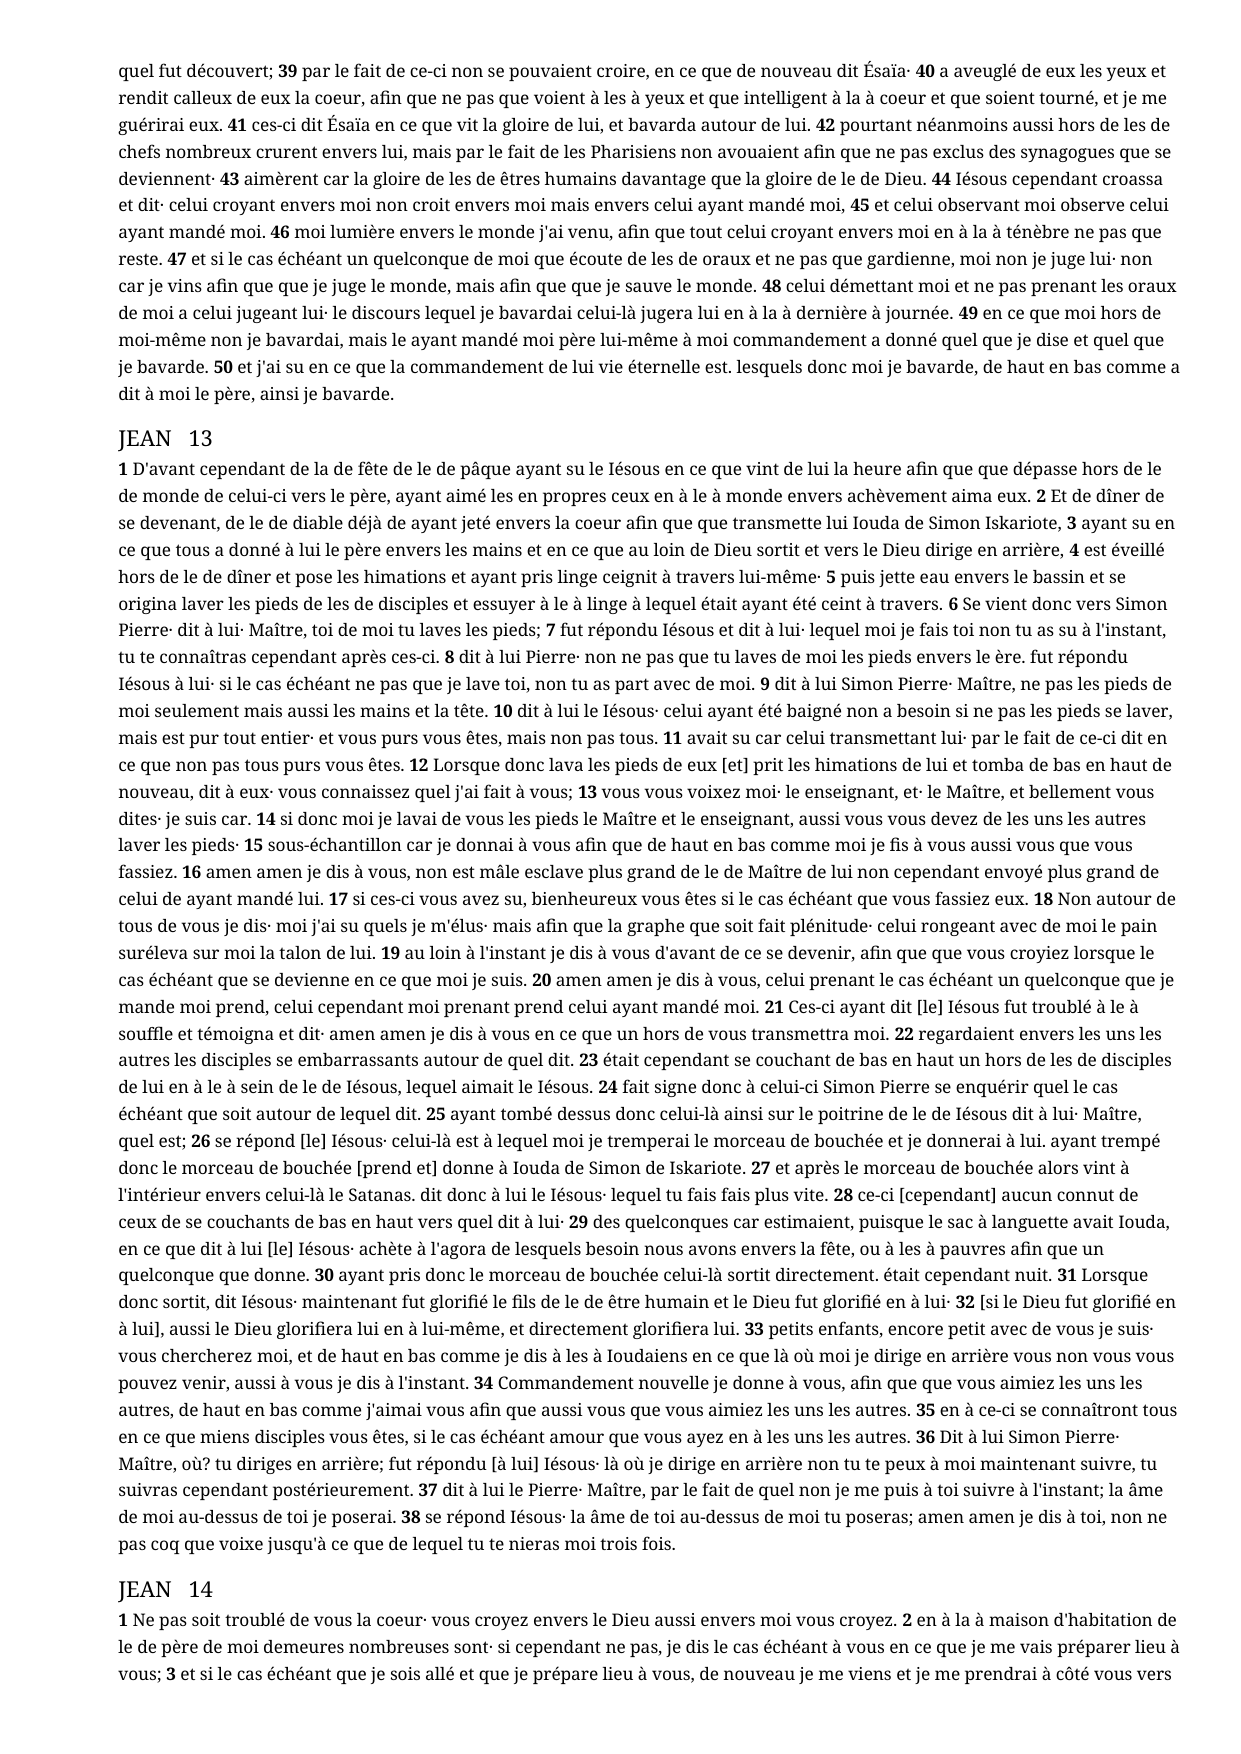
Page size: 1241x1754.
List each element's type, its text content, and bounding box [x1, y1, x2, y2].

text JEAN 13 [118, 423, 1181, 453]
text 1 D'avant cependant de la de fête de le de pâque ayant su le Iésous en ce que vint de lui la heure afin que que dépasse hors de le de monde de celui-ci vers le père, ayant aimé les en propres ceux en à le à monde envers achèvement aima eux. 2 Et de dîner de se devenant, de le de diable déjà de ayant jeté envers la coeur afin que que transmette lui Iouda de Simon Iskariote, 3 ayant su en ce que tous a donné à lui le père envers les mains et en ce que au loin de Dieu sortit et vers le Dieu dirige en arrière, 4 est éveillé hors de le de dîner et pose les himations et ayant pris linge ceignit à travers lui-même· 5 puis jette eau envers le bassin et se origina laver les pieds de les de disciples et essuyer à le à linge à lequel était ayant été ceint à travers. 6 Se vient donc vers Simon Pierre· dit à lui· Maître, toi de moi tu laves les pieds; 7 fut répondu Iésous et dit à lui· lequel moi je fais toi non tu as su à l'instant, tu te connaîtras cependant après ces-ci. 8 dit à lui Pierre· non ne pas que tu laves de moi les pieds envers le ère. fut répondu Iésous à lui· si le cas échéant ne pas que je lave toi, non tu as part avec de moi. 9 dit à lui Simon Pierre· Maître, ne pas les pieds de moi seulement mais aussi les mains et la tête. 10 dit à lui le Iésous· celui ayant été baigné non a besoin si ne pas les pieds se laver, mais est pur tout entier· et vous purs vous êtes, mais non pas tous. 11 avait su car celui transmettant lui· par le fait de ce-ci dit en ce que non pas tous purs vous êtes. 12 Lorsque donc lava les pieds de eux [et] prit les himations de lui et tomba de bas en haut de nouveau, dit à eux· vous connaissez quel j'ai fait à vous; 13 vous vous voixez moi· le enseignant, et· le Maître, et bellement vous dites· je suis car. 14 si donc moi je lavai de vous les pieds le Maître et le enseignant, aussi vous vous devez de les uns les autres laver les pieds· 15 sous-échantillon car je donnai à vous afin que de haut en bas comme moi je fis à vous aussi vous que vous fassiez. 16 amen amen je dis à vous, non est mâle esclave plus grand de le de Maître de lui non cependant envoyé plus grand de celui de ayant mandé lui. 17 si ces-ci vous avez su, bienheureux vous êtes si le cas échéant que vous fassiez eux. 18 Non autour de tous de vous je dis· moi j'ai su quels je m'élus· mais afin que la graphe que soit fait plénitude· celui rongeant avec de moi le pain suréleva sur moi la talon de lui. 19 au loin à l'instant je dis à vous d'avant de ce se devenir, afin que que vous croyiez lorsque le cas échéant que se devienne en ce que moi je suis. 20 amen amen je dis à vous, celui prenant le cas échéant un quelconque que je mande moi prend, celui cependant moi prenant prend celui ayant mandé moi. 21 Ces-ci ayant dit [le] Iésous fut troublé à le à souffle et témoigna et dit· amen amen je dis à vous en ce que un hors de vous transmettra moi. 22 regardaient envers les uns les autres les disciples se embarrassants autour de quel dit. 23 était cependant se couchant de bas en haut un hors de les de disciples de lui en à le à sein de le de Iésous, lequel aimait le Iésous. 24 fait signe donc à celui-ci Simon Pierre se enquérir quel le cas échéant que soit autour de lequel dit. 25 ayant tombé dessus donc celui-là ainsi sur le poitrine de le de Iésous dit à lui· Maître, quel est; 26 se répond [le] Iésous· celui-là est à lequel moi je tremperai le morceau de bouchée et je donnerai à lui. ayant trempé donc le morceau de bouchée [prend et] donne à Iouda de Simon de Iskariote. 27 et après le morceau de bouchée alors vint à l'intérieur envers celui-là le Satanas. dit donc à lui le Iésous· lequel tu fais fais plus vite. 28 ce-ci [cependant] aucun connut de ceux de se couchants de bas en haut vers quel dit à lui· 29 des quelconques car estimaient, puisque le sac à languette avait Iouda, en ce que dit à lui [le] Iésous· achète à l'agora de lesquels besoin nous avons envers la fête, ou à les à pauvres afin que un quelconque que donne. 30 ayant pris donc le morceau de bouchée celui-là sortit directement. était cependant nuit. 31 Lorsque donc sortit, dit Iésous· maintenant fut glorifié le fils de le de être humain et le Dieu fut glorifié en à lui· 32 [si le Dieu fut glorifié en à lui], aussi le Dieu glorifiera lui en à lui-même, et directement glorifiera lui. 33 petits enfants, encore petit avec de vous je suis· vous chercherez moi, et de haut en bas comme je dis à les à Ioudaiens en ce que là où moi je dirige en arrière vous non vous vous pouvez venir, aussi à vous je dis à l'instant. 34 Commandement nouvelle je donne à vous, afin que que vous aimiez les uns les autres, de haut en bas comme j'aimai vous afin que aussi vous que vous aimiez les uns les autres. 35 en à ce-ci se connaîtront tous en ce que miens disciples vous êtes, si le cas échéant amour que vous ayez en à les uns les autres. 36 Dit à lui Simon Pierre· Maître, où? tu diriges en arrière; fut répondu [à lui] Iésous· là où je dirige en arrière non tu te peux à moi maintenant suivre, tu suivras cependant postérieurement. 37 dit à lui le Pierre· Maître, par le fait de quel non je me puis à toi suivre à l'instant; la âme de moi au-dessus de toi je poserai. 38 se répond Iésous· la âme de toi au-dessus de moi tu poseras; amen amen je dis à toi, non ne pas coq que voixe jusqu'à ce que de lequel tu te nieras moi trois fois. [118, 457, 1181, 1556]
text 1 Ne pas soit troublé de vous la coeur· vous croyez envers le Dieu aussi envers moi vous croyez. 2 en à la à maison d'habitation de le de père de moi demeures nombreuses sont· si cependant ne pas, je dis le cas échéant à vous en ce que je me vais préparer lieu à vous; 3 et si le cas échéant que je sois allé et que je prépare lieu à vous, de nouveau je me viens et je me prendrai à côté vous vers [118, 1608, 1181, 1685]
text quel fut découvert; 39 par le fait de ce-ci non se pouvaient croire, en ce que de nouveau dit Ésaïa· 40 a aveuglé de eux les yeux et rendit calleux de eux la coeur, afin que ne pas que voient à les à yeux et que intelligent à la à coeur et que soient tourné, et je me guérirai eux. 41 ces-ci dit Ésaïa en ce que vit la gloire de lui, et bavarda autour de lui. 42 pourtant néanmoins aussi hors de les de chefs nombreux crurent envers lui, mais par le fait de les Pharisiens non avouaient afin que ne pas exclus des synagogues que se deviennent· 43 aimèrent car la gloire de les de êtres humains davantage que la gloire de le de Dieu. 44 Iésous cependant croassa et dit· celui croyant envers moi non croit envers moi mais envers celui ayant mandé moi, 45 et celui observant moi observe celui ayant mandé moi. 46 moi lumière envers le monde j'ai venu, afin que tout celui croyant envers moi en à la à ténèbre ne pas que reste. 47 et si le cas échéant un quelconque de moi que écoute de les de oraux et ne pas que gardienne, moi non je juge lui· non car je vins afin que que je juge le monde, mais afin que que je sauve le monde. 48 celui démettant moi et ne pas prenant les oraux de moi a celui jugeant lui· le discours lequel je bavardai celui-là jugera lui en à la à dernière à journée. 49 en ce que moi hors de moi-même non je bavardai, mais le ayant mandé moi père lui-même à moi commandement a donné quel que je dise et quel que je bavarde. 50 et j'ai su en ce que la commandement de lui vie éternelle est. lesquels donc moi je bavarde, de haut en bas comme a dit à moi le père, ainsi je bavarde. [118, 59, 1181, 405]
text JEAN 14 [118, 1574, 1181, 1603]
